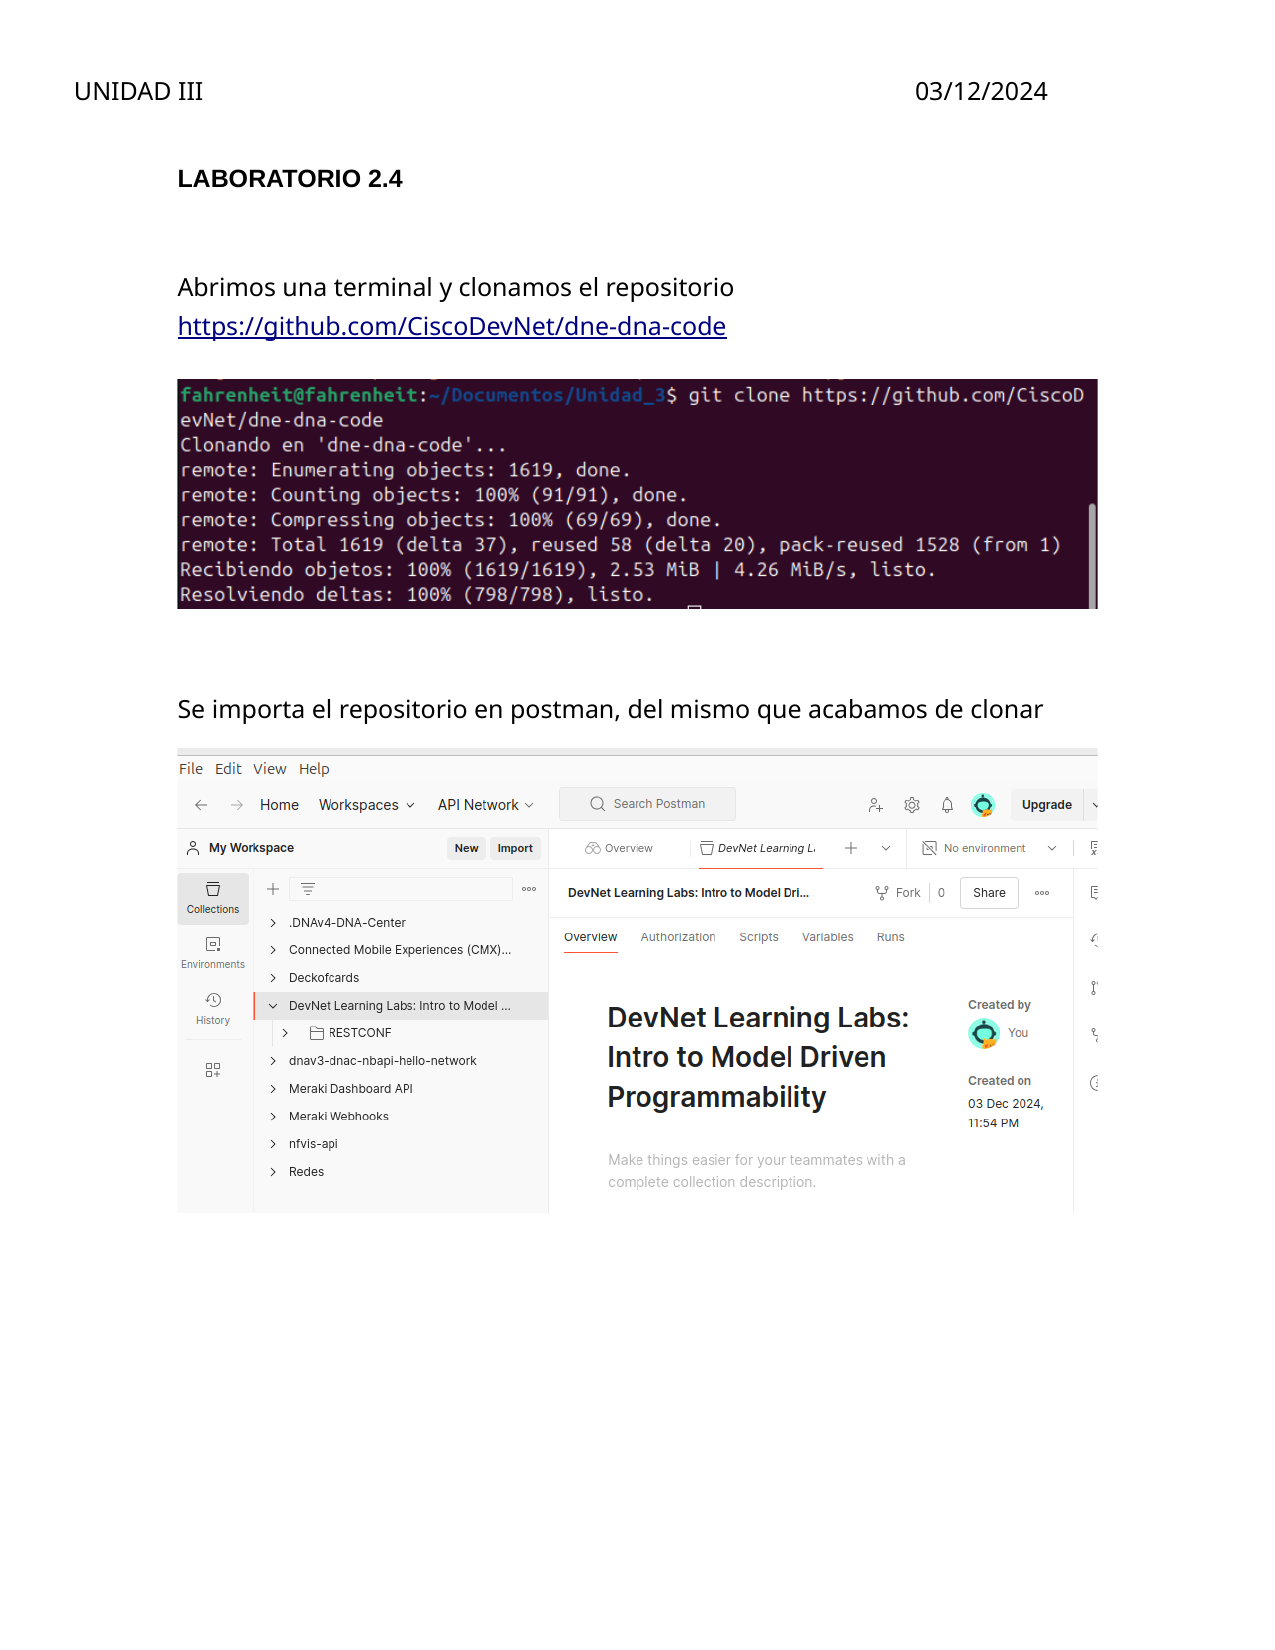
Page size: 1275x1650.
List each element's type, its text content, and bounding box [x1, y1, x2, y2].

picture [177, 748, 1098, 1213]
text Se importa el repositorio en postman, del mismo que acabamos de clonar [177, 691, 1098, 725]
text Abrimos una terminal y clonamos el repositorio https://github.com/CiscoDevNet/dne-dna-code [177, 269, 1098, 342]
text LABORATORIO 2.4 [177, 164, 1098, 192]
picture [177, 379, 1098, 609]
